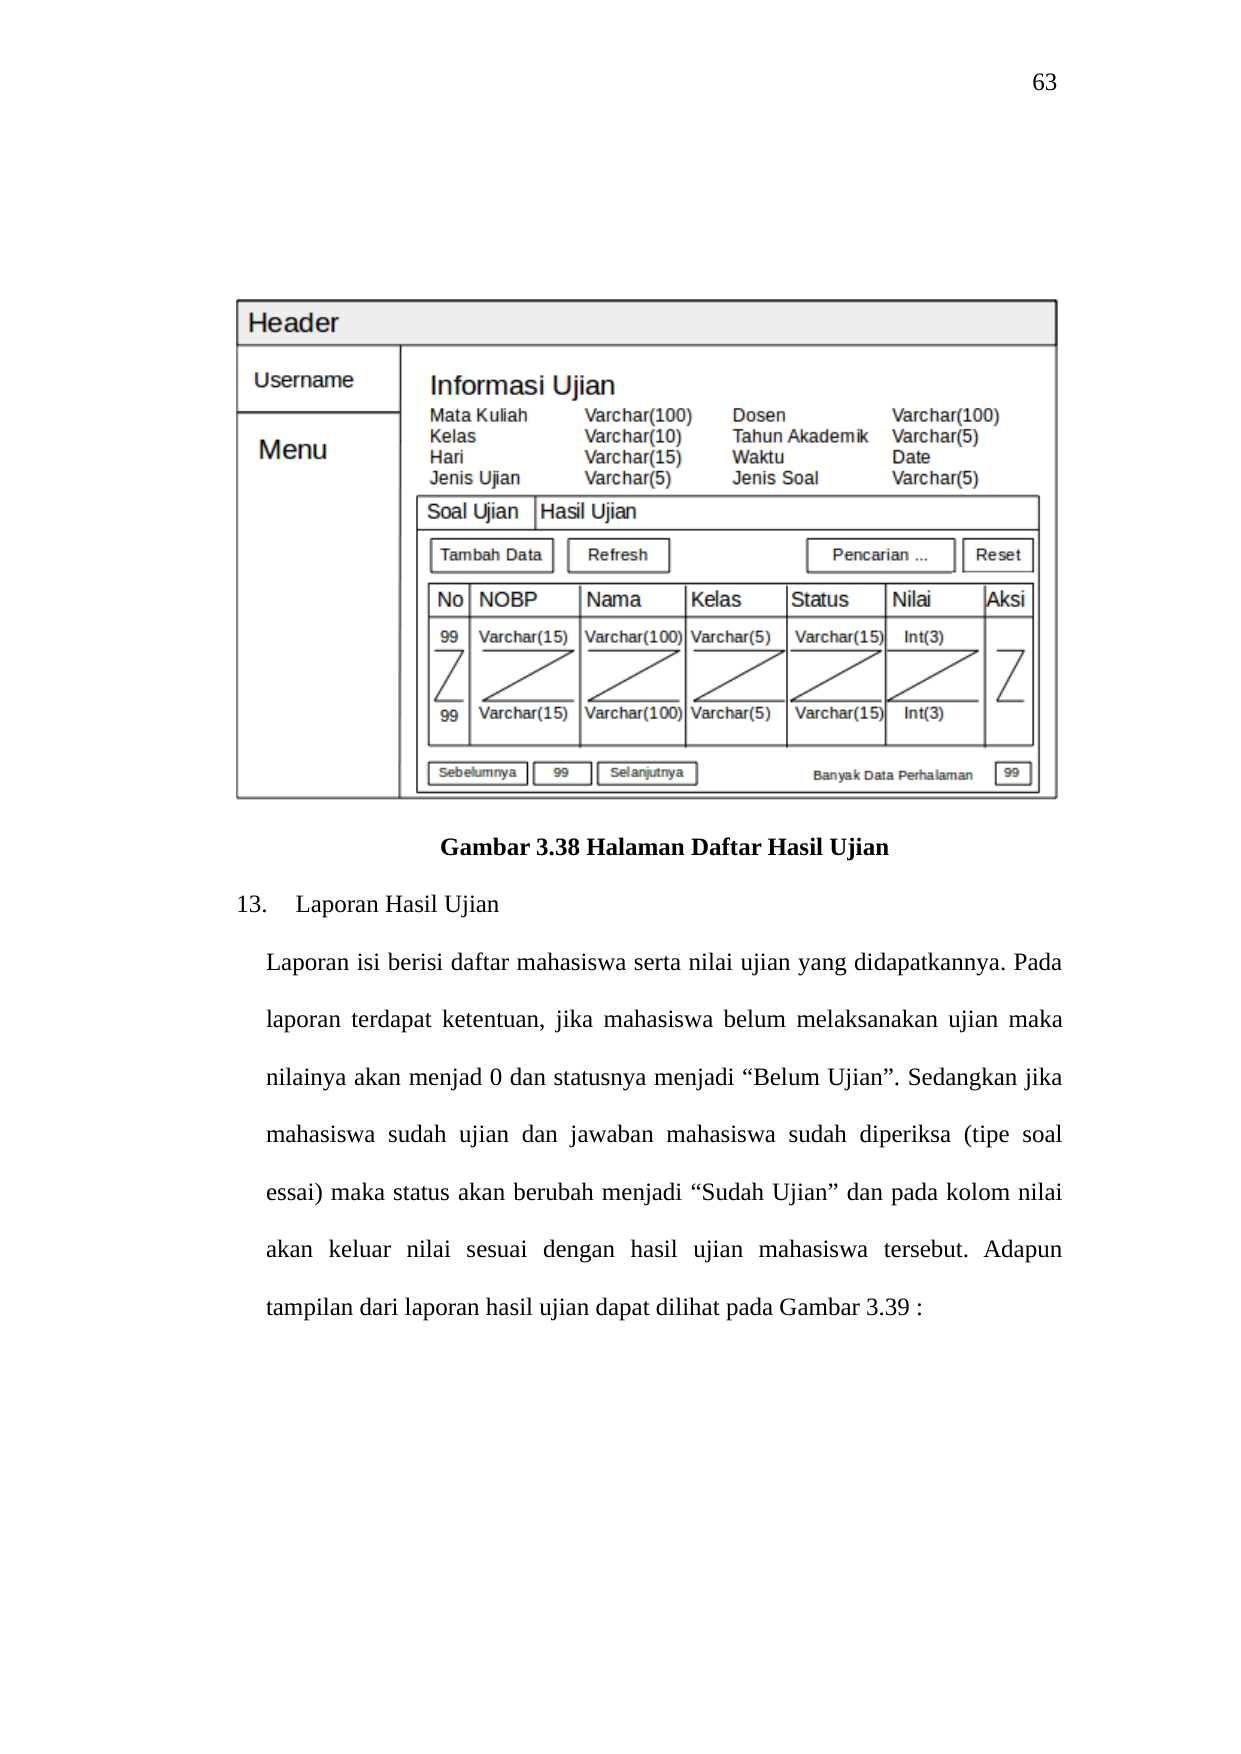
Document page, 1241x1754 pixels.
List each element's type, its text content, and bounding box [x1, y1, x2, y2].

picture [236, 295, 1064, 804]
list Laporan isi berisi daftar mahasiswa serta nilai ujian yang didapatkannya. Pada laporan terdapat ketentuan, jika mahasiswa belum melaksanakan ujian maka nilainya akan menjad 0 dan statusnya menjadi “Belum Ujian”. Sedangkan jika mahasiswa sudah ujian dan jawaban mahasiswa sudah diperiksa (tipe soal essai) maka status akan berubah menjadi “Sudah Ujian” dan pada kolom nilai akan keluar nilai sesuai dengan hasil ujian mahasiswa tersebut. Adapun tampilan dari laporan hasil ujian dapat dilihat pada Gambar 3.39 : [236, 947, 1063, 1321]
list Laporan Hasil Ujian [236, 889, 1063, 918]
list Gambar 3.38 Halaman Daftar Hasil Ujian [236, 804, 1063, 861]
